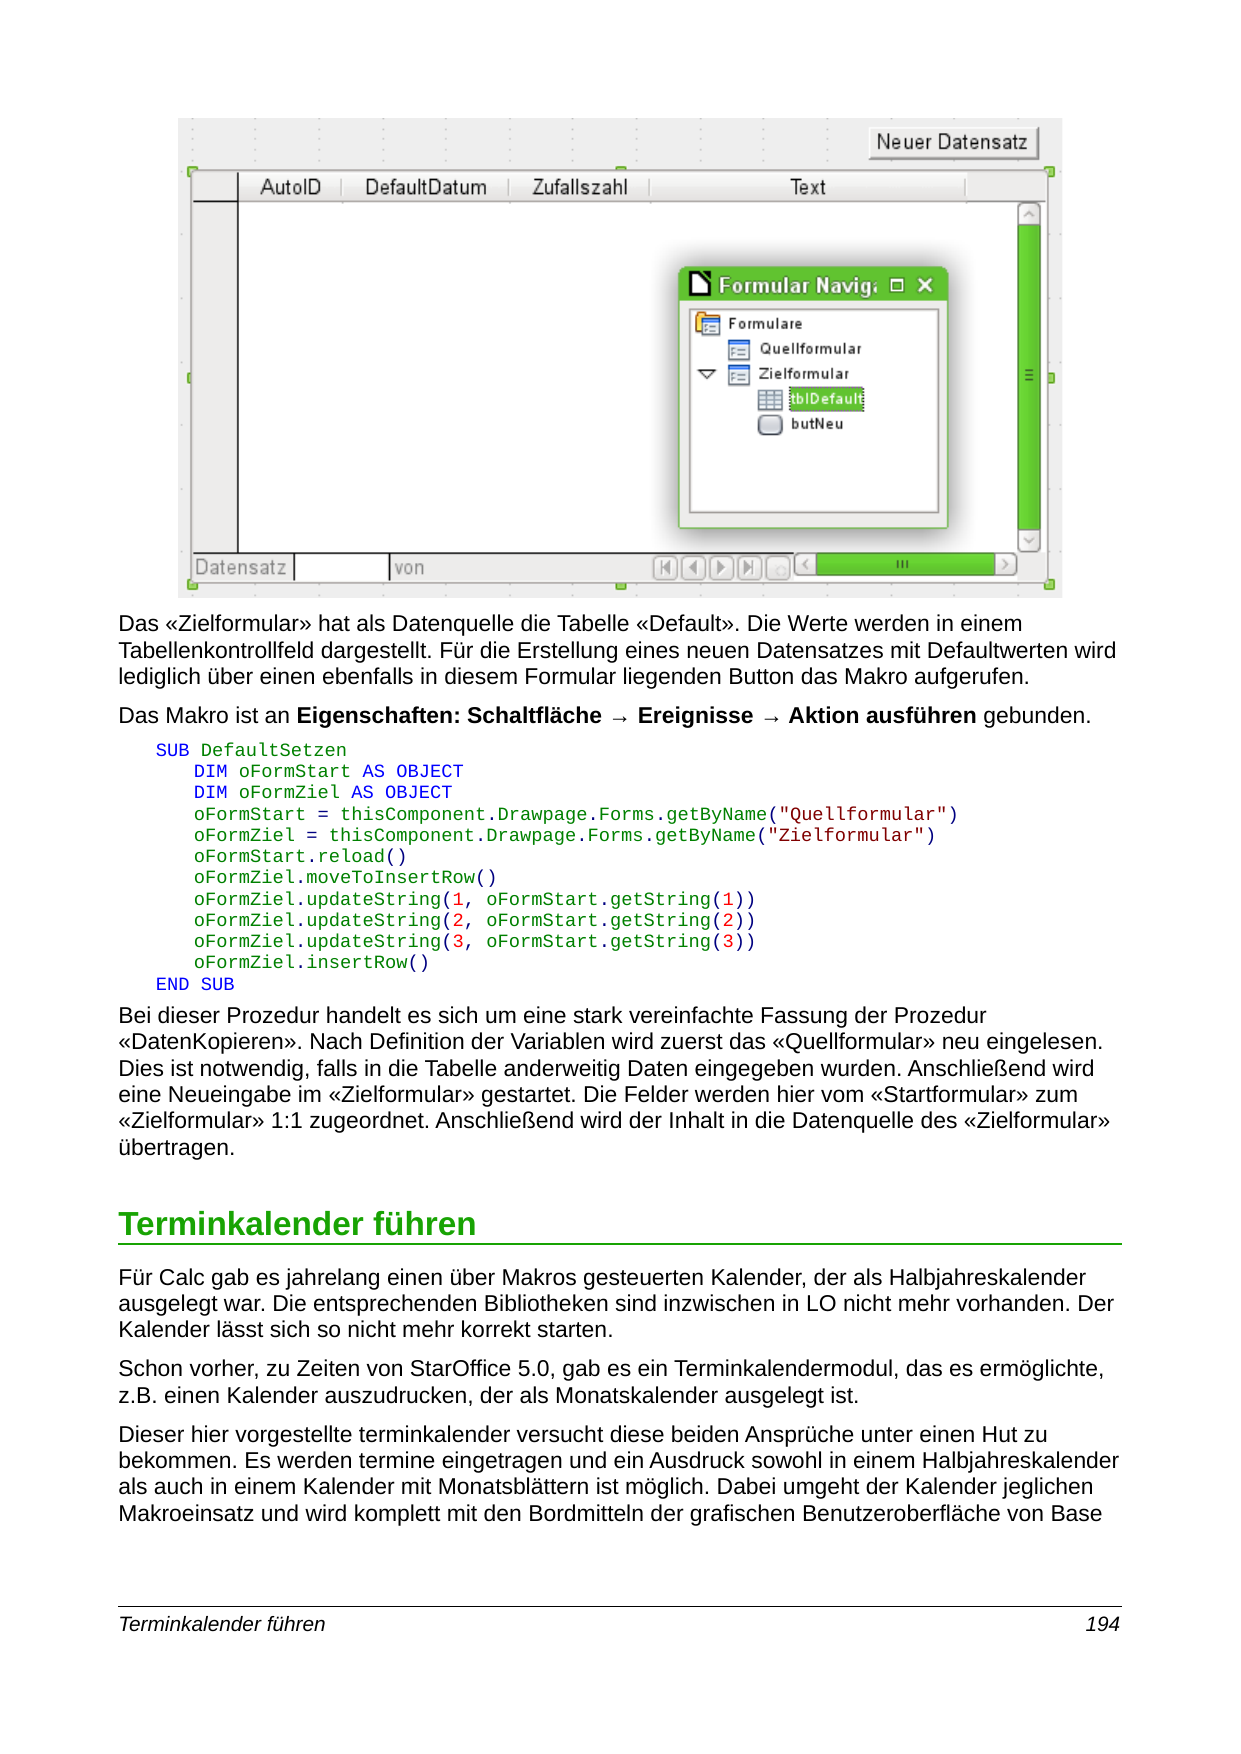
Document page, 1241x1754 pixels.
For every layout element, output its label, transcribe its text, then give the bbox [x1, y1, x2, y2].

text DIM oFormStart AS OBJECT [156, 762, 1122, 783]
text oFormZiel = thisComponent.Drawpage.Forms.getByName("Zielformular") [156, 826, 1122, 847]
text oFormZiel.updateString(1, oFormStart.getString(1)) [156, 889, 1122, 911]
subtitle Terminkalender führen [118, 1204, 1122, 1243]
text Das «Zielformular» hat als Datenquelle die Tabelle «Default». Die Werte werden in einem Tabellenkontrollfeld dargestellt. Für die Erstellung eines neuen Datensatzes mit Defaultwerten wird lediglich über einen ebenfalls in diesem Formular liegenden Button das Makro aufgerufen. [118, 610, 1122, 689]
text oFormZiel.insertRow() [156, 953, 1122, 974]
text oFormStart = thisComponent.Drawpage.Forms.getByName("Quellformular") [156, 804, 1122, 826]
text Bei dieser Prozedur handelt es sich um eine stark vereinfachte Fassung der Prozedur «DatenKopieren». Nach Definition der Variablen wird zuerst das «Quellformular» neu eingelesen. Dies ist notwendig, falls in die Tabelle anderweitig Daten eingegeben wurden. Anschließend wird eine Neueingabe im «Zielformular» gestartet. Die Felder werden hier vom «Startformular» zum «Zielformular» 1:1 zugeordnet. Anschließend wird der Inhalt in die Datenquelle des «Zielformular» übertragen. [118, 1002, 1122, 1160]
text oFormZiel.moveToInsertRow() [156, 868, 1122, 889]
text oFormStart.reload() [156, 847, 1122, 868]
text SUB DefaultSetzen [156, 741, 1122, 762]
text Dieser hier vorgestellte terminkalender versucht diese beiden Ansprüche unter einen Hut zu bekommen. Es werden termine eingetragen und ein Ausdruck sowohl in einem Halbjahreskalender als auch in einem Kalender mit Monatsblättern ist möglich. Dabei umgeht der Kalender jeglichen Makroeinsatz und wird komplett mit den Bordmitteln der grafischen Benutzeroberfläche von Base [118, 1421, 1122, 1526]
text Für Calc gab es jahrelang einen über Makros gesteuerten Kalender, der als Halbjahreskalender ausgelegt war. Die entsprechenden Bibliotheken sind inzwischen in LO nicht mehr vorhanden. Der Kalender lässt sich so nicht mehr korrekt starten. [118, 1264, 1122, 1343]
text oFormZiel.updateString(3, oFormStart.getString(3)) [156, 932, 1122, 953]
text Das Makro ist an Eigenschaften: Schaltfläche → Ereignisse → Aktion ausführen gebunden. [118, 702, 1122, 728]
text Schon vorher, zu Zeiten von StarOffice 5.0, gab es ein Terminkalendermodul, das es ermöglichte, z.B. einen Kalender auszudrucken, der als Monatskalender ausgelegt ist. [118, 1355, 1122, 1408]
text END SUB [156, 974, 1122, 996]
picture [178, 118, 1063, 598]
text oFormZiel.updateString(2, oFormStart.getString(2)) [156, 911, 1122, 932]
text DIM oFormZiel AS OBJECT [156, 783, 1122, 804]
